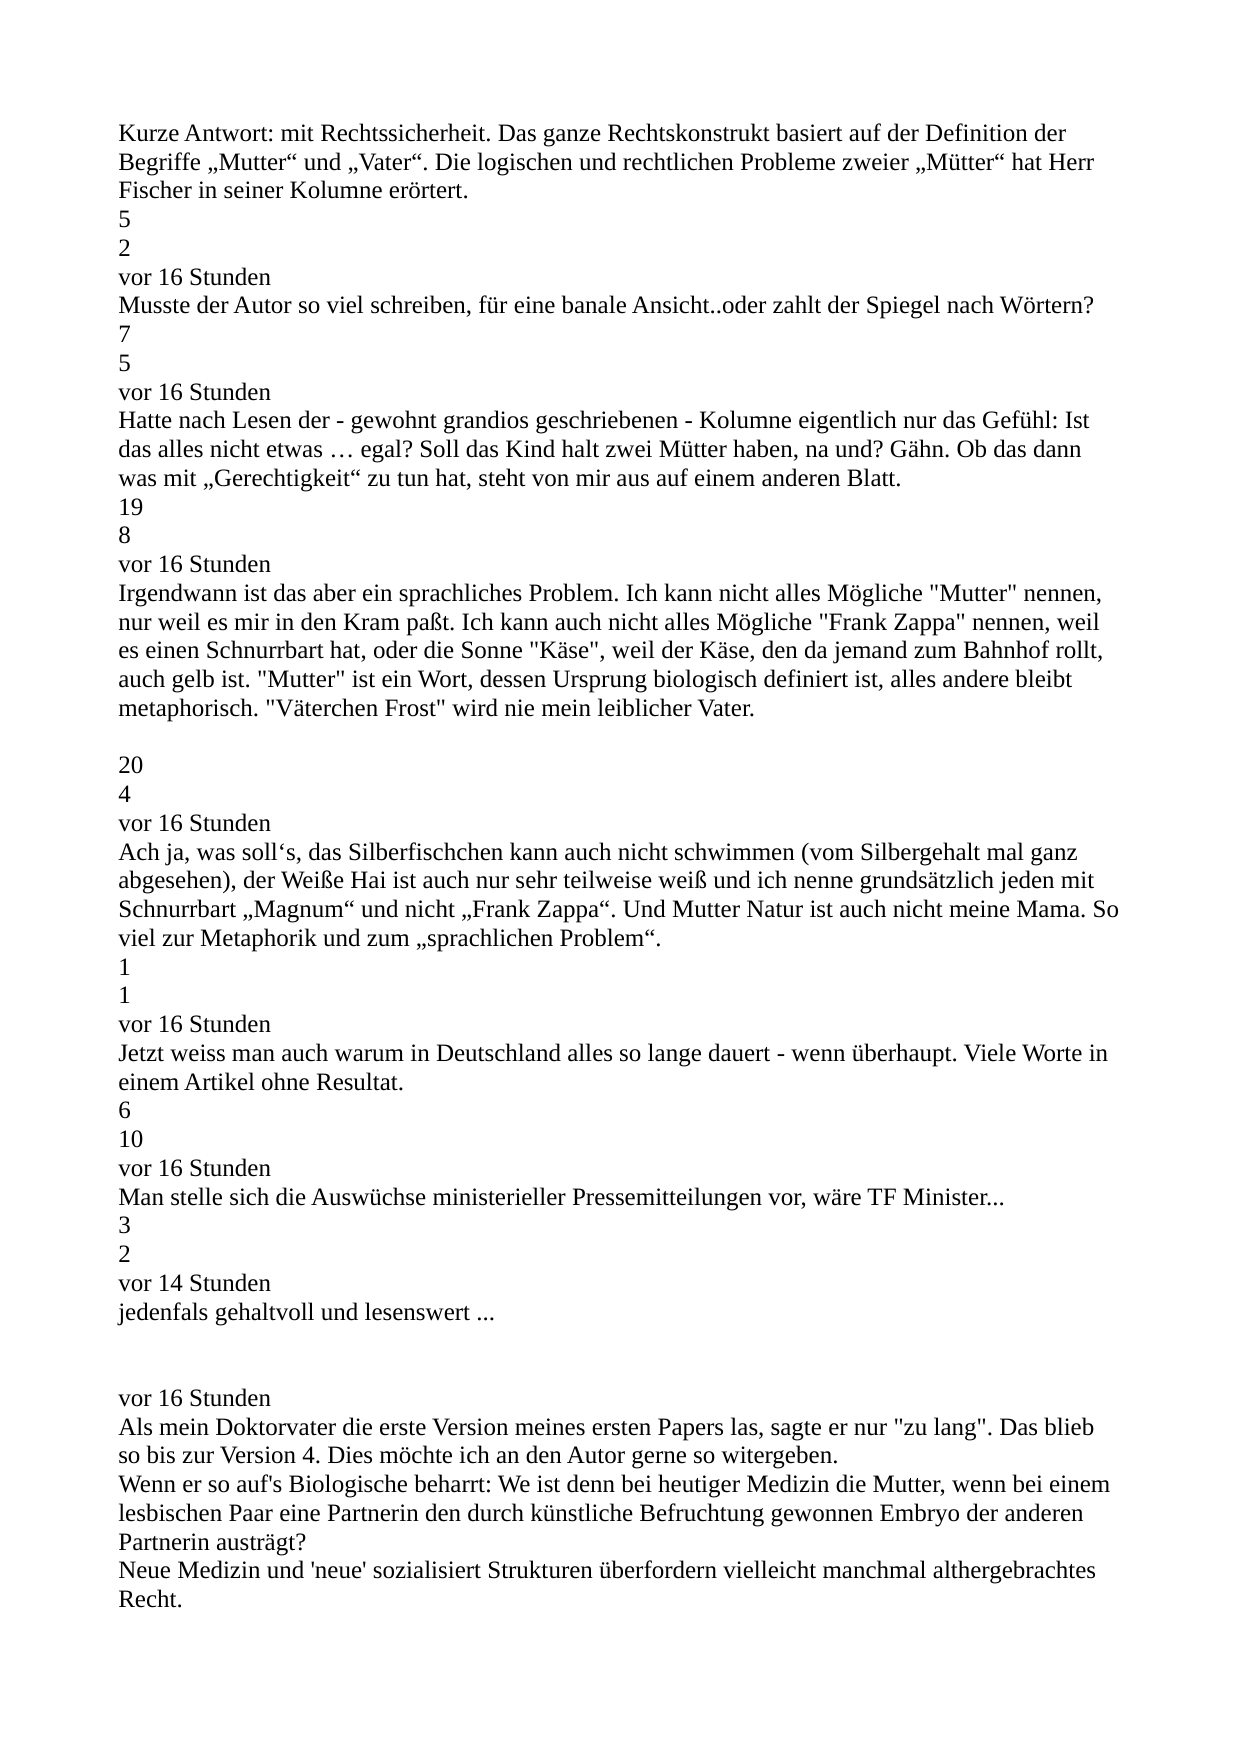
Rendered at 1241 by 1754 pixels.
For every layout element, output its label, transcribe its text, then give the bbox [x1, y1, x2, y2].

text vor 14 Stunden [118, 1268, 1122, 1297]
text 3 [118, 1211, 1122, 1239]
text vor 16 Stunden [118, 377, 1122, 406]
text vor 16 Stunden [118, 262, 1122, 291]
text Neue Medizin und 'neue' sozialisiert Strukturen überfordern vielleicht manchmal althergebrachtes Recht. [118, 1556, 1122, 1613]
text 2 [118, 233, 1122, 262]
text Ach ja, was soll‘s, das Silberfischchen kann auch nicht schwimmen (vom Silbergehalt mal ganz abgesehen), der Weiße Hai ist auch nur sehr teilweise weiß und ich nenne grundsätzlich jeden mit Schnurrbart „Magnum“ und nicht „Frank Zappa“. Und Mutter Natur ist auch nicht meine Mama. So viel zur Metaphorik und zum „sprachlichen Problem“. [118, 837, 1122, 952]
text Kurze Antwort: mit Rechtssicherheit. Das ganze Rechtskonstrukt basiert auf der Definition der Begriffe „Mutter“ und „Vater“. Die logischen und rechtlichen Probleme zweier „Mütter“ hat Herr Fischer in seiner Kolumne erörtert. [118, 118, 1122, 204]
text vor 16 Stunden [118, 808, 1122, 837]
text vor 16 Stunden [118, 1009, 1122, 1038]
text Irgendwann ist das aber ein sprachliches Problem. Ich kann nicht alles Mögliche "Mutter" nennen, nur weil es mir in den Kram paßt. Ich kann auch nicht alles Mögliche "Frank Zappa" nennen, weil es einen Schnurrbart hat, oder die Sonne "Käse", weil der Käse, den da jemand zum Bahnhof rollt, auch gelb ist. "Mutter" ist ein Wort, dessen Ursprung biologisch definiert ist, alles andere bleibt metaphorisch. "Väterchen Frost" wird nie mein leiblicher Vater. [118, 578, 1122, 722]
text 10 [118, 1124, 1122, 1153]
text 5 [118, 204, 1122, 233]
text Jetzt weiss man auch warum in Deutschland alles so lange dauert - wenn überhaupt. Viele Worte in einem Artikel ohne Resultat. [118, 1038, 1122, 1096]
text vor 16 Stunden [118, 1383, 1122, 1412]
text 7 [118, 319, 1122, 348]
text 4 [118, 779, 1122, 808]
text 2 [118, 1239, 1122, 1268]
text 5 [118, 348, 1122, 377]
text 19 [118, 492, 1122, 521]
text 6 [118, 1096, 1122, 1124]
text Als mein Doktorvater die erste Version meines ersten Papers las, sagte er nur "zu lang". Das blieb so bis zur Version 4. Dies möchte ich an den Autor gerne so witergeben. [118, 1412, 1122, 1469]
text 20 [118, 751, 1122, 779]
text jedenfals gehaltvoll und lesenswert ... [118, 1297, 1122, 1326]
text Hatte nach Lesen der - gewohnt grandios geschriebenen - Kolumne eigentlich nur das Gefühl: Ist das alles nicht etwas … egal? Soll das Kind halt zwei Mütter haben, na und? Gähn. Ob das dann was mit „Gerechtigkeit“ zu tun hat, steht von mir aus auf einem anderen Blatt. [118, 406, 1122, 492]
text 1 [118, 981, 1122, 1009]
text Wenn er so auf's Biologische beharrt: We ist denn bei heutiger Medizin die Mutter, wenn bei einem lesbischen Paar eine Partnerin den durch künstliche Befruchtung gewonnen Embryo der anderen Partnerin austrägt? [118, 1469, 1122, 1556]
text Man stelle sich die Auswüchse ministerieller Pressemitteilungen vor, wäre TF Minister... [118, 1182, 1122, 1211]
text Musste der Autor so viel schreiben, für eine banale Ansicht..oder zahlt der Spiegel nach Wörtern? [118, 291, 1122, 319]
text vor 16 Stunden [118, 1153, 1122, 1182]
text 8 [118, 521, 1122, 549]
text vor 16 Stunden [118, 549, 1122, 578]
text 1 [118, 952, 1122, 981]
